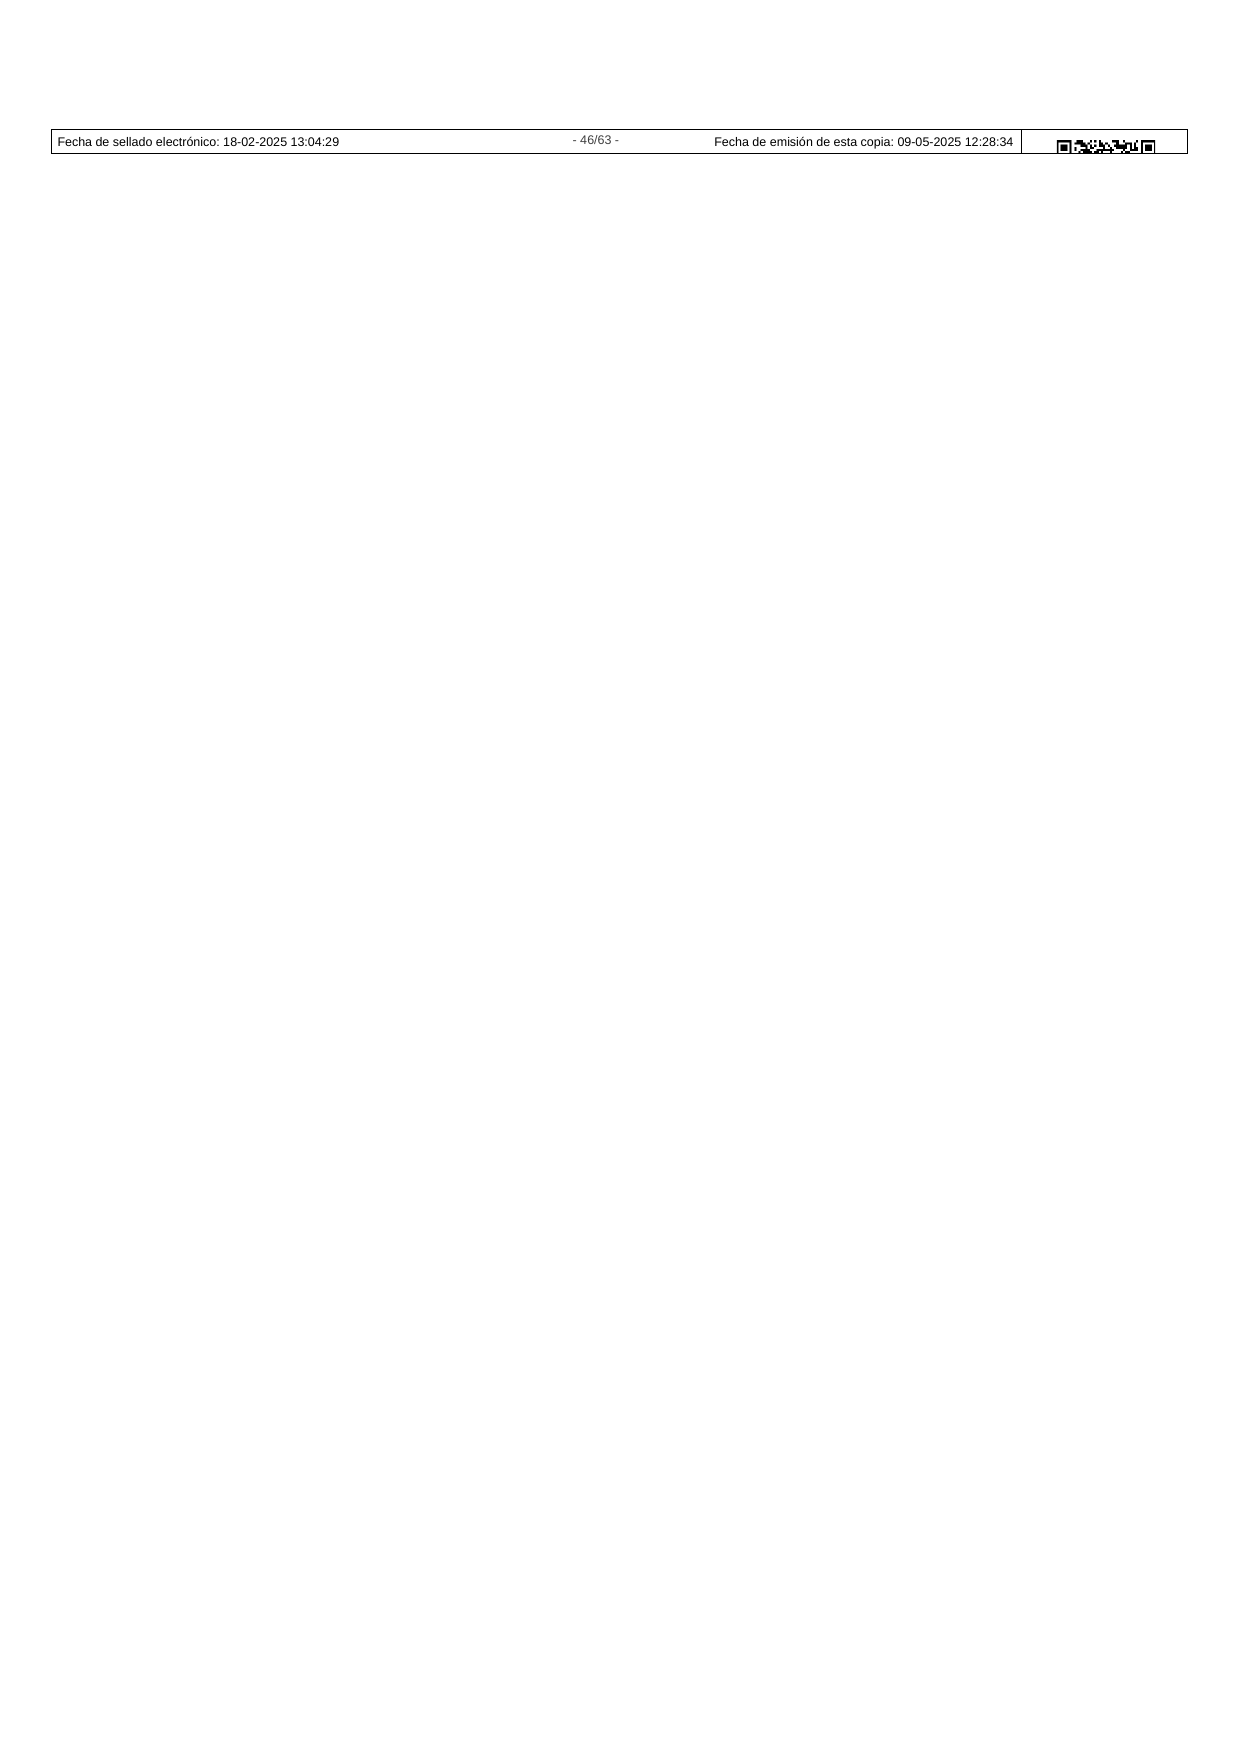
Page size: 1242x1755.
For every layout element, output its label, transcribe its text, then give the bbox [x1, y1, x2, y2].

table_cell Fecha de sellado electrónico: 18-02-2025 13:04:29 - 46/63 - Fecha de emisión de esta copia: 09-05-2025 12:28:34 [52, 130, 1021, 153]
table_header [1022, 130, 1187, 153]
